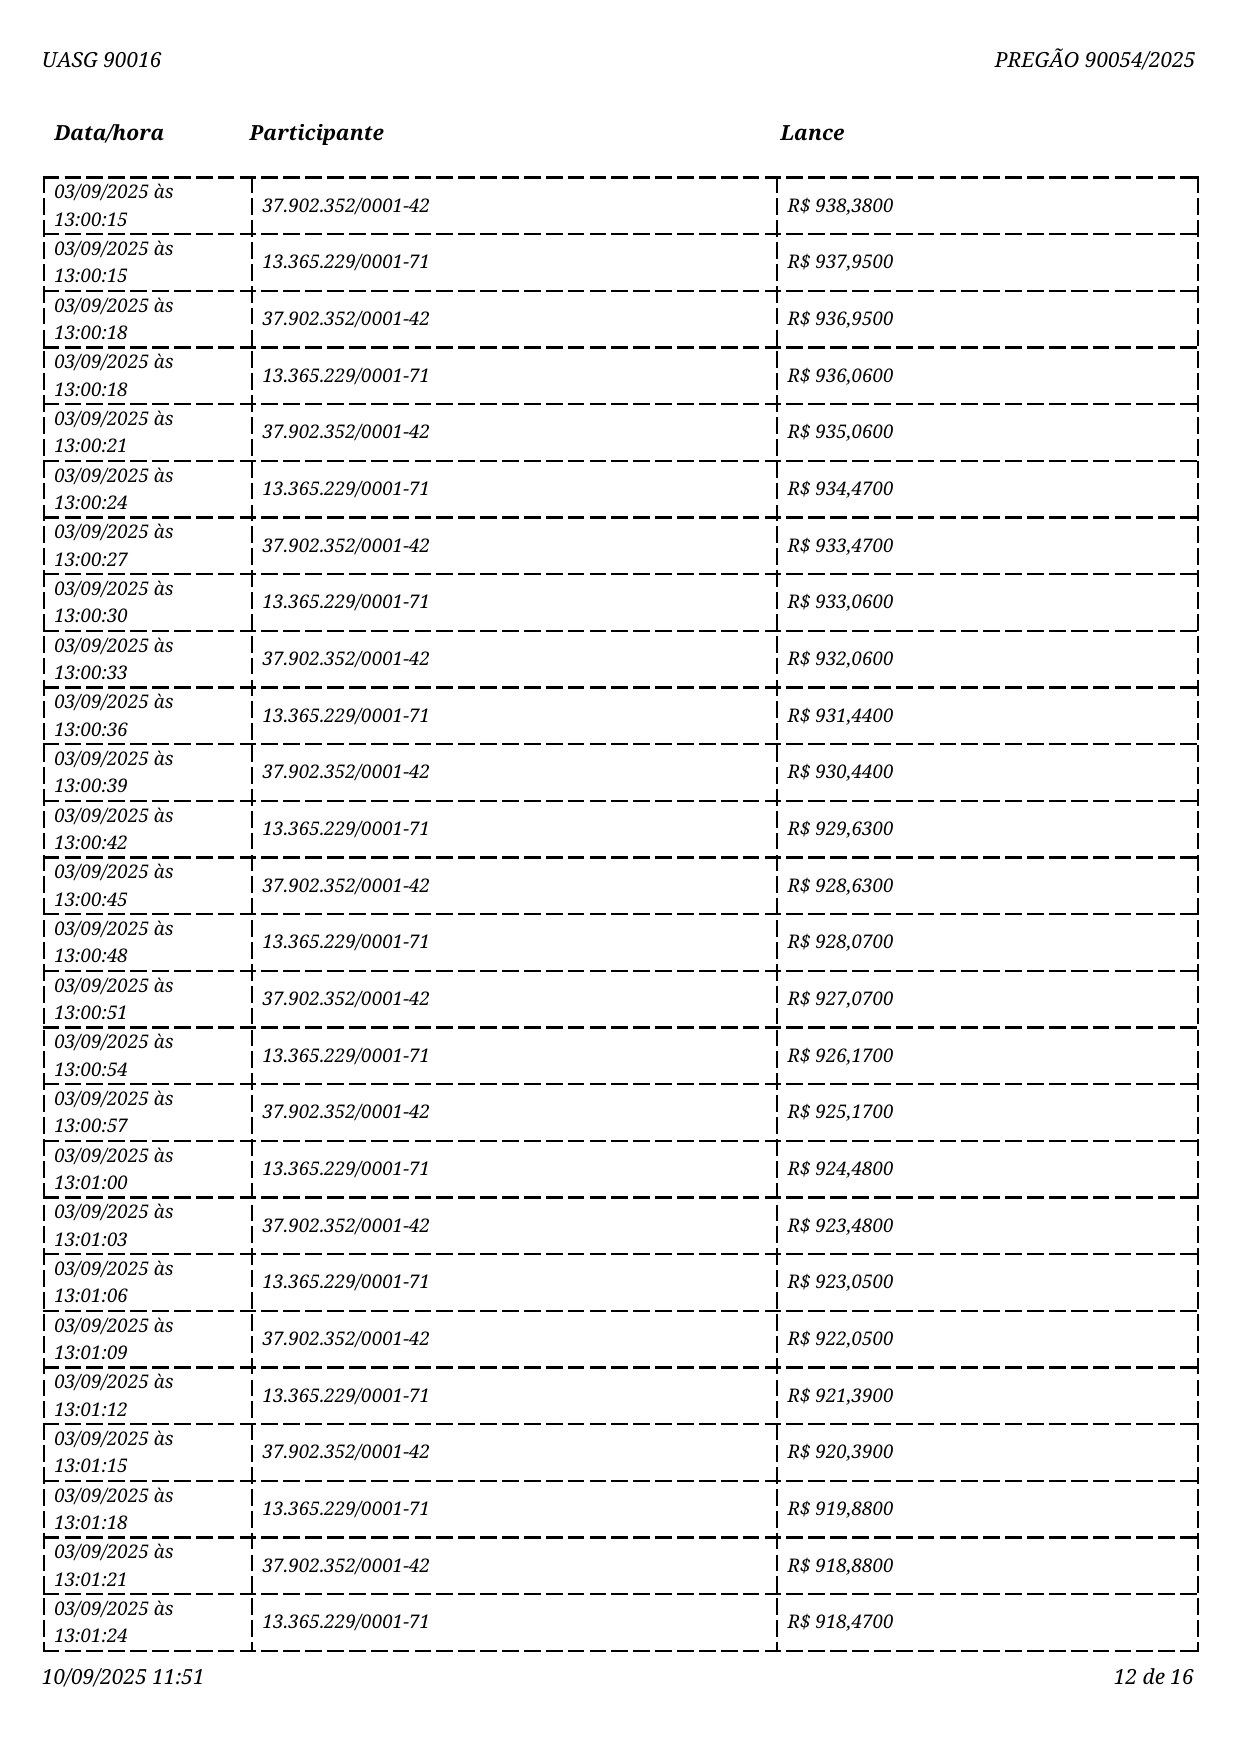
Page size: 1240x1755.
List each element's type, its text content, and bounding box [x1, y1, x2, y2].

table_cell 03/09/2025 às 13:00:24 [44, 460, 252, 516]
table_header 37.902.352/0001-42 [252, 176, 777, 233]
table_cell 13.365.229/0001-71 [252, 460, 777, 516]
table_cell 13.365.229/0001-71 [252, 913, 777, 970]
table_cell 13.365.229/0001-71 [252, 1366, 777, 1423]
table_cell 03/09/2025 às 13:01:00 [44, 1140, 252, 1196]
table_cell 03/09/2025 às 13:01:18 [44, 1480, 252, 1536]
table_cell R$ 926,1700 [777, 1026, 1198, 1083]
table_cell R$ 918,8800 [777, 1536, 1198, 1593]
table_cell 03/09/2025 às 13:01:12 [44, 1366, 252, 1423]
table_cell 13.365.229/0001-71 [252, 573, 777, 630]
table_cell 03/09/2025 às 13:00:18 [44, 290, 252, 346]
table_cell 37.902.352/0001-42 [252, 290, 777, 346]
table_cell 37.902.352/0001-42 [252, 1423, 777, 1480]
table_cell R$ 929,6300 [777, 800, 1198, 856]
table_cell R$ 935,0600 [777, 403, 1198, 460]
table_cell 13.365.229/0001-71 [252, 1026, 777, 1083]
table_cell 37.902.352/0001-42 [252, 1536, 777, 1593]
table_cell 03/09/2025 às 13:00:51 [44, 970, 252, 1026]
table_cell R$ 930,4400 [777, 743, 1198, 800]
table_cell R$ 933,0600 [777, 573, 1198, 630]
table_cell R$ 922,0500 [777, 1310, 1198, 1366]
table_cell 03/09/2025 às 13:00:15 [44, 233, 252, 290]
table_cell 03/09/2025 às 13:01:09 [44, 1310, 252, 1366]
table_cell 03/09/2025 às 13:00:21 [44, 403, 252, 460]
table_cell R$ 925,1700 [777, 1083, 1198, 1140]
table_cell R$ 920,3900 [777, 1423, 1198, 1480]
table_cell 37.902.352/0001-42 [252, 743, 777, 800]
table_cell 13.365.229/0001-71 [252, 1480, 777, 1536]
table_cell 03/09/2025 às 13:01:03 [44, 1196, 252, 1253]
table_cell 37.902.352/0001-42 [252, 1083, 777, 1140]
table_cell 37.902.352/0001-42 [252, 403, 777, 460]
table_cell 37.902.352/0001-42 [252, 970, 777, 1026]
table_cell 13.365.229/0001-71 [252, 800, 777, 856]
table_cell 37.902.352/0001-42 [252, 630, 777, 686]
table_cell R$ 928,0700 [777, 913, 1198, 970]
table_cell 03/09/2025 às 13:00:18 [44, 346, 252, 403]
table_cell R$ 923,4800 [777, 1196, 1198, 1253]
table_cell 03/09/2025 às 13:00:39 [44, 743, 252, 800]
table_header 03/09/2025 às 13:00:15 [44, 176, 252, 233]
table_cell 03/09/2025 às 13:00:42 [44, 800, 252, 856]
table_cell R$ 928,6300 [777, 856, 1198, 913]
table_cell R$ 921,3900 [777, 1366, 1198, 1423]
table_cell 13.365.229/0001-71 [252, 1253, 777, 1310]
table_cell 13.365.229/0001-71 [252, 1593, 777, 1650]
table_cell 13.365.229/0001-71 [252, 1140, 777, 1196]
table_cell 03/09/2025 às 13:00:54 [44, 1026, 252, 1083]
table_cell 03/09/2025 às 13:00:33 [44, 630, 252, 686]
table_cell 37.902.352/0001-42 [252, 1310, 777, 1366]
table_cell 37.902.352/0001-42 [252, 516, 777, 573]
table_cell 03/09/2025 às 13:01:15 [44, 1423, 252, 1480]
table_cell R$ 932,0600 [777, 630, 1198, 686]
table_cell 03/09/2025 às 13:00:36 [44, 686, 252, 743]
table_cell R$ 933,4700 [777, 516, 1198, 573]
table_cell R$ 931,4400 [777, 686, 1198, 743]
table_cell 03/09/2025 às 13:01:24 [44, 1593, 252, 1650]
table_cell 13.365.229/0001-71 [252, 233, 777, 290]
table_cell R$ 918,4700 [777, 1593, 1198, 1650]
table_cell 03/09/2025 às 13:01:21 [44, 1536, 252, 1593]
table_header R$ 938,3800 [777, 176, 1198, 233]
table_cell R$ 919,8800 [777, 1480, 1198, 1536]
table_cell 37.902.352/0001-42 [252, 1196, 777, 1253]
table_cell 13.365.229/0001-71 [252, 686, 777, 743]
table_cell R$ 936,0600 [777, 346, 1198, 403]
table_cell R$ 923,0500 [777, 1253, 1198, 1310]
table_cell 03/09/2025 às 13:00:30 [44, 573, 252, 630]
table_cell 03/09/2025 às 13:01:06 [44, 1253, 252, 1310]
table_cell R$ 924,4800 [777, 1140, 1198, 1196]
table_cell 13.365.229/0001-71 [252, 346, 777, 403]
table_cell R$ 936,9500 [777, 290, 1198, 346]
table_cell 03/09/2025 às 13:00:48 [44, 913, 252, 970]
table_cell 37.902.352/0001-42 [252, 856, 777, 913]
table_cell R$ 934,4700 [777, 460, 1198, 516]
table_cell 03/09/2025 às 13:00:57 [44, 1083, 252, 1140]
table_cell R$ 927,0700 [777, 970, 1198, 1026]
table_cell R$ 937,9500 [777, 233, 1198, 290]
table_cell 03/09/2025 às 13:00:45 [44, 856, 252, 913]
table_cell 03/09/2025 às 13:00:27 [44, 516, 252, 573]
